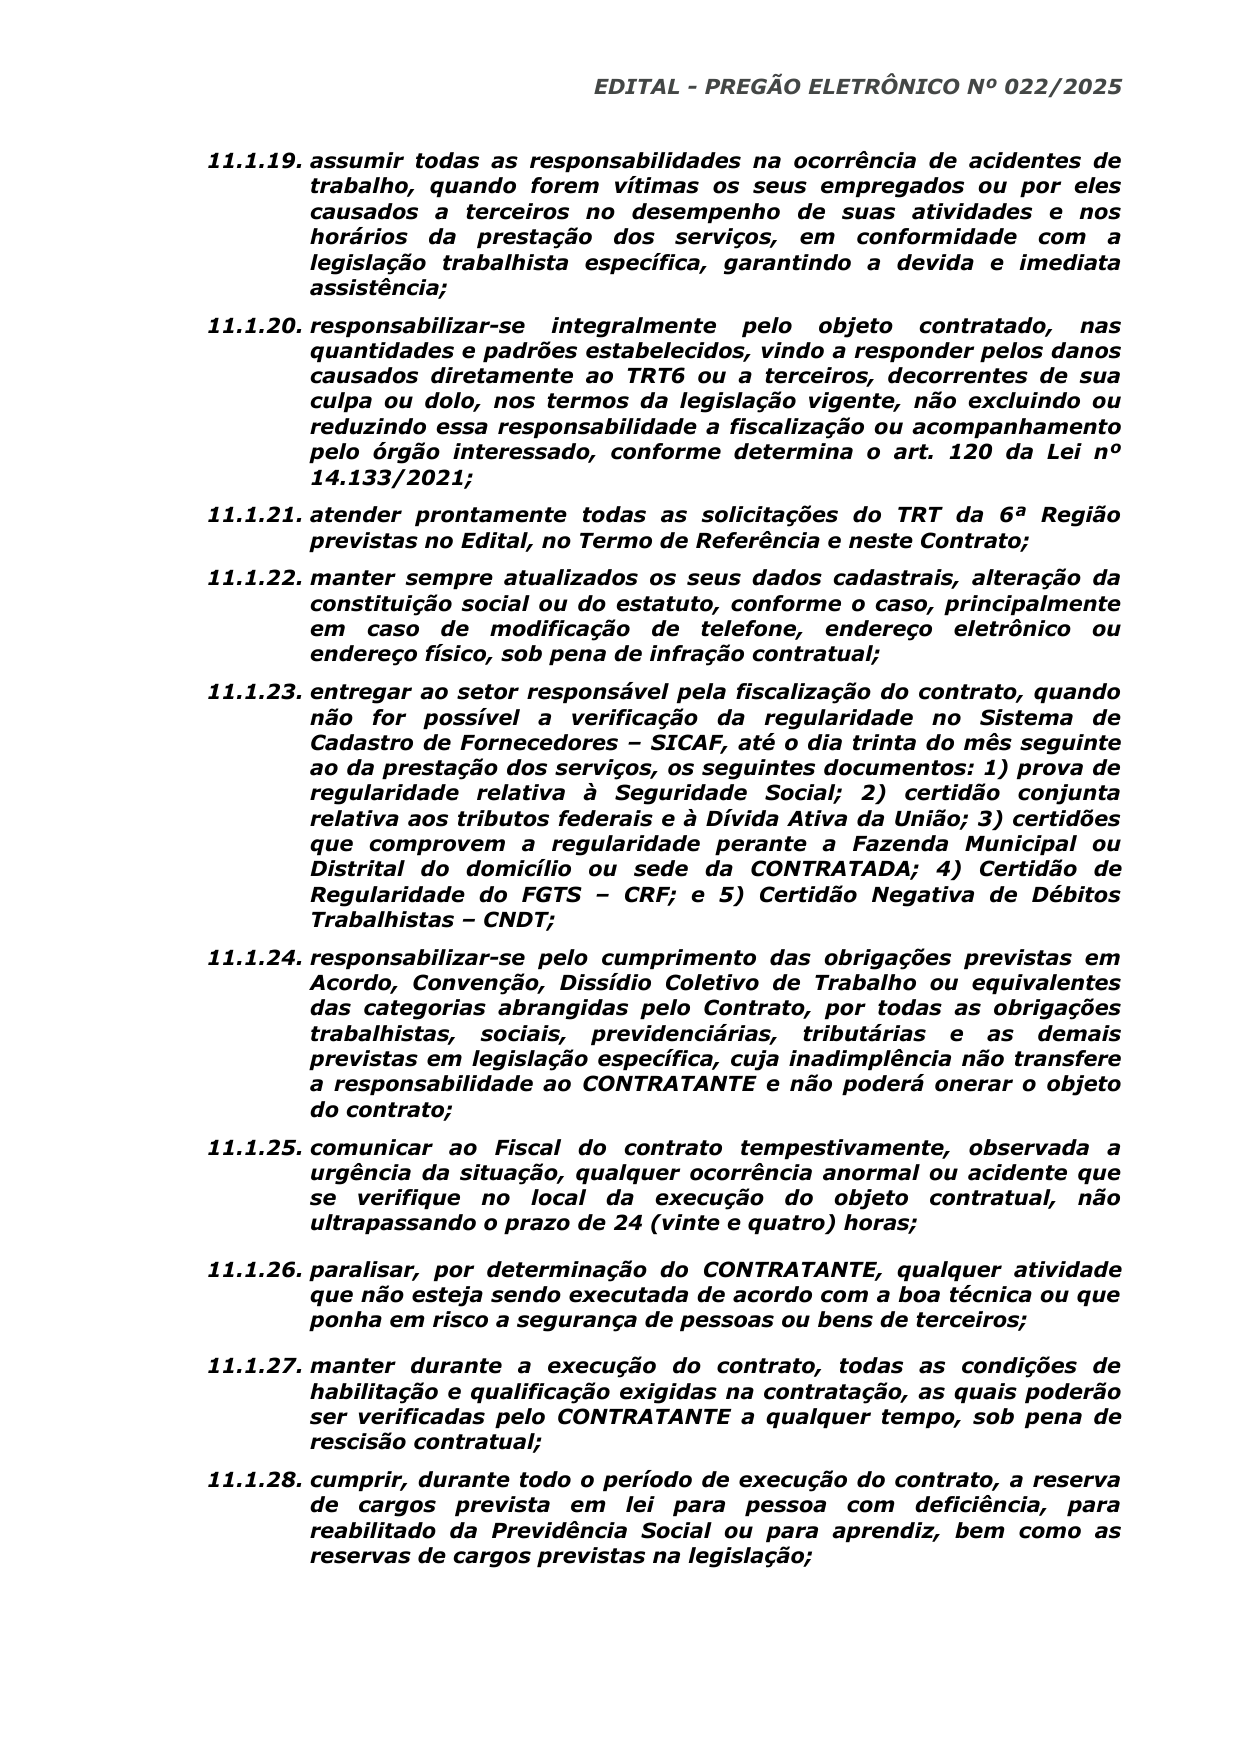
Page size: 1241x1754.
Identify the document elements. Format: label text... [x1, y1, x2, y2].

list atender prontamente todas as solicitações do TRT da 6ª Região previstas no Edital, no Termo de Referência e neste Contrato; [207, 502, 1122, 552]
list assumir todas as responsabilidades na ocorrência de acidentes de trabalho, quando forem vítimas os seus empregados ou por eles causados a terceiros no desempenho de suas atividades e nos horários da prestação dos serviços, em conformidade com a legislação trabalhista específica, garantindo a devida e imediata assistência; [207, 148, 1122, 299]
list comunicar ao Fiscal do contrato tempestivamente, observada a urgência da situação, qualquer ocorrência anormal ou acidente que se verifique no local da execução do objeto contratual, não ultrapassando o prazo de 24 (vinte e quatro) horas; [207, 1134, 1122, 1235]
list entregar ao setor responsável pela fiscalização do contrato, quando não for possível a verificação da regularidade no Sistema de Cadastro de Fornecedores – SICAF, até o dia trinta do mês seguinte ao da prestação dos serviços, os seguintes documentos: 1) prova de regularidade relativa à Seguridade Social; 2) certidão conjunta relativa aos tributos federais e à Dívida Ativa da União; 3) certidões que comprovem a regularidade perante a Fazenda Municipal ou Distrital do domicílio ou sede da CONTRATADA; 4) Certidão de Regularidade do FGTS – CRF; e 5) Certidão Negativa de Débitos Trabalhistas – CNDT; [207, 679, 1122, 932]
list responsabilizar-se integralmente pelo objeto contratado, nas quantidades e padrões estabelecidos, vindo a responder pelos danos causados diretamente ao TRT6 ou a terceiros, decorrentes de sua culpa ou dolo, nos termos da legislação vigente, não excluindo ou reduzindo essa responsabilidade a fiscalização ou acompanhamento pelo órgão interessado, conforme determina o art. 120 da Lei nº 14.133/2021; [207, 312, 1122, 489]
list paralisar, por determinação do CONTRATANTE, qualquer atividade que não esteja sendo executada de acordo com a boa técnica ou que ponha em risco a segurança de pessoas ou bens de terceiros; [207, 1256, 1122, 1332]
list manter durante a execução do contrato, todas as condições de habilitação e qualificação exigidas na contratação, as quais poderão ser verificadas pelo CONTRATANTE a qualquer tempo, sob pena de rescisão contratual; [207, 1353, 1122, 1454]
list responsabilizar-se pelo cumprimento das obrigações previstas em Acordo, Convenção, Dissídio Coletivo de Trabalho ou equivalentes das categorias abrangidas pelo Contrato, por todas as obrigações trabalhistas, sociais, previdenciárias, tributárias e as demais previstas em legislação específica, cuja inadimplência não transfere a responsabilidade ao CONTRATANTE e não poderá onerar o objeto do contrato; [207, 944, 1122, 1121]
list manter sempre atualizados os seus dados cadastrais, alteração da constituição social ou do estatuto, conforme o caso, principalmente em caso de modificação de telefone, endereço eletrônico ou endereço físico, sob pena de infração contratual; [207, 565, 1122, 666]
list cumprir, durante todo o período de execução do contrato, a reserva de cargos prevista em lei para pessoa com deficiência, para reabilitado da Previdência Social ou para aprendiz, bem como as reservas de cargos previstas na legislação; [207, 1467, 1122, 1568]
